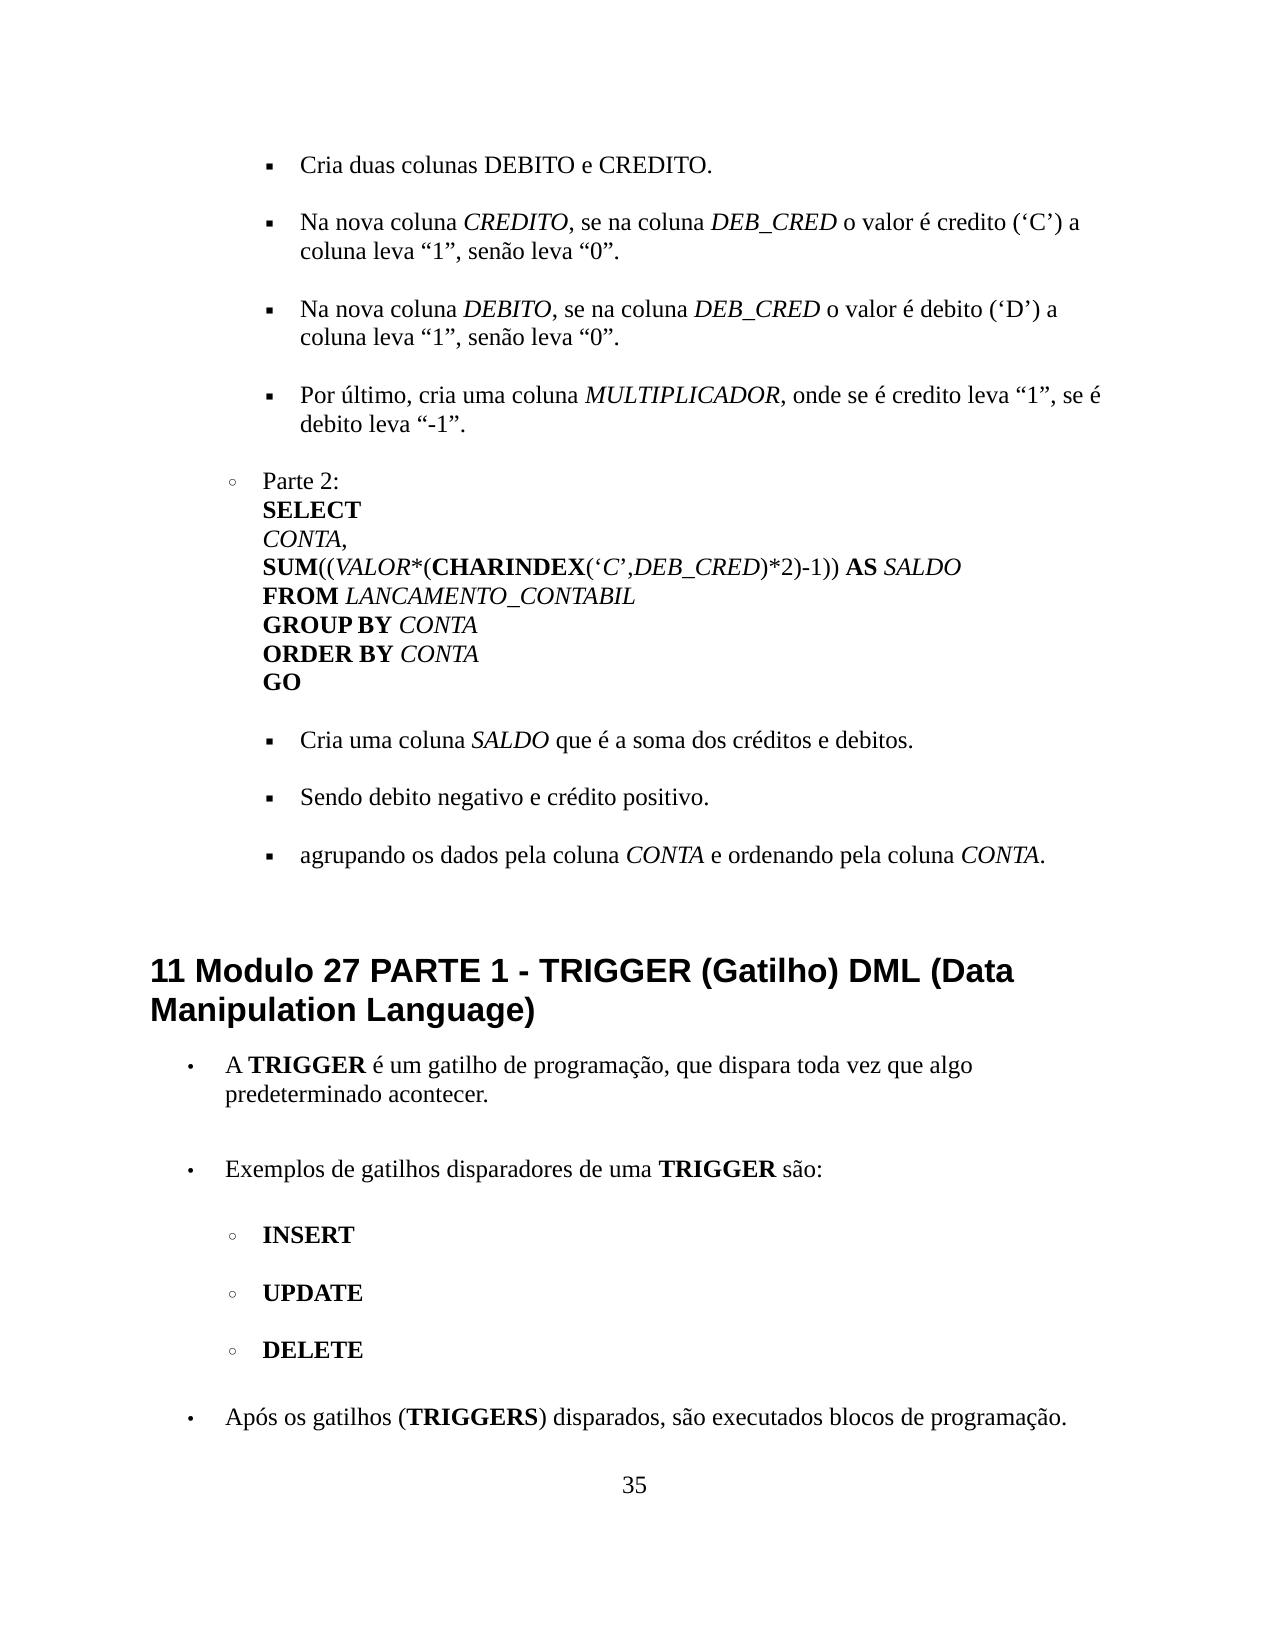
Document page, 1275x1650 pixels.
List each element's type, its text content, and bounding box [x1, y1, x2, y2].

subtitle 11 Modulo 27 PARTE 1 - TRIGGER (Gatilho) DML (Data Manipulation Language) [150, 951, 1125, 1028]
list Parte 2: SELECT CONTA, SUM((VALOR*(CHARINDEX(‘C’,DEB_CRED)*2)-1)) AS SALDO FROM LANCAMENTO_CONTABIL GROUP BY CONTA ORDER BY CONTA GO [225, 466, 1125, 725]
list Após os gatilhos (TRIGGERS) disparados, são executados blocos de programação. [187, 1402, 1125, 1431]
list Na nova coluna DEBITO, se na coluna DEB_CRED o valor é debito (‘D’) a coluna leva “1”, senão leva “0”. [262, 294, 1125, 380]
list INSERT [225, 1221, 1125, 1278]
list DELETE [225, 1336, 1125, 1393]
list Cria uma coluna SALDO que é a soma dos créditos e debitos. [262, 725, 1125, 782]
list Sendo debito negativo e crédito positivo. [262, 782, 1125, 840]
list agrupando os dados pela coluna CONTA e ordenando pela coluna CONTA. [262, 840, 1125, 897]
list Por último, cria uma coluna MULTIPLICADOR, onde se é credito leva “1”, se é debito leva “-1”. [262, 380, 1125, 466]
list Na nova coluna CREDITO, se na coluna DEB_CRED o valor é credito (‘C’) a coluna leva “1”, senão leva “0”. [262, 207, 1125, 294]
list Exemplos de gatilhos disparadores de uma TRIGGER são: [187, 1154, 1125, 1212]
list Cria duas colunas DEBITO e CREDITO. [262, 150, 1125, 207]
list UPDATE [225, 1278, 1125, 1336]
list A TRIGGER é um gatilho de programação, que dispara toda vez que algo predeterminado acontecer. [187, 1050, 1125, 1136]
